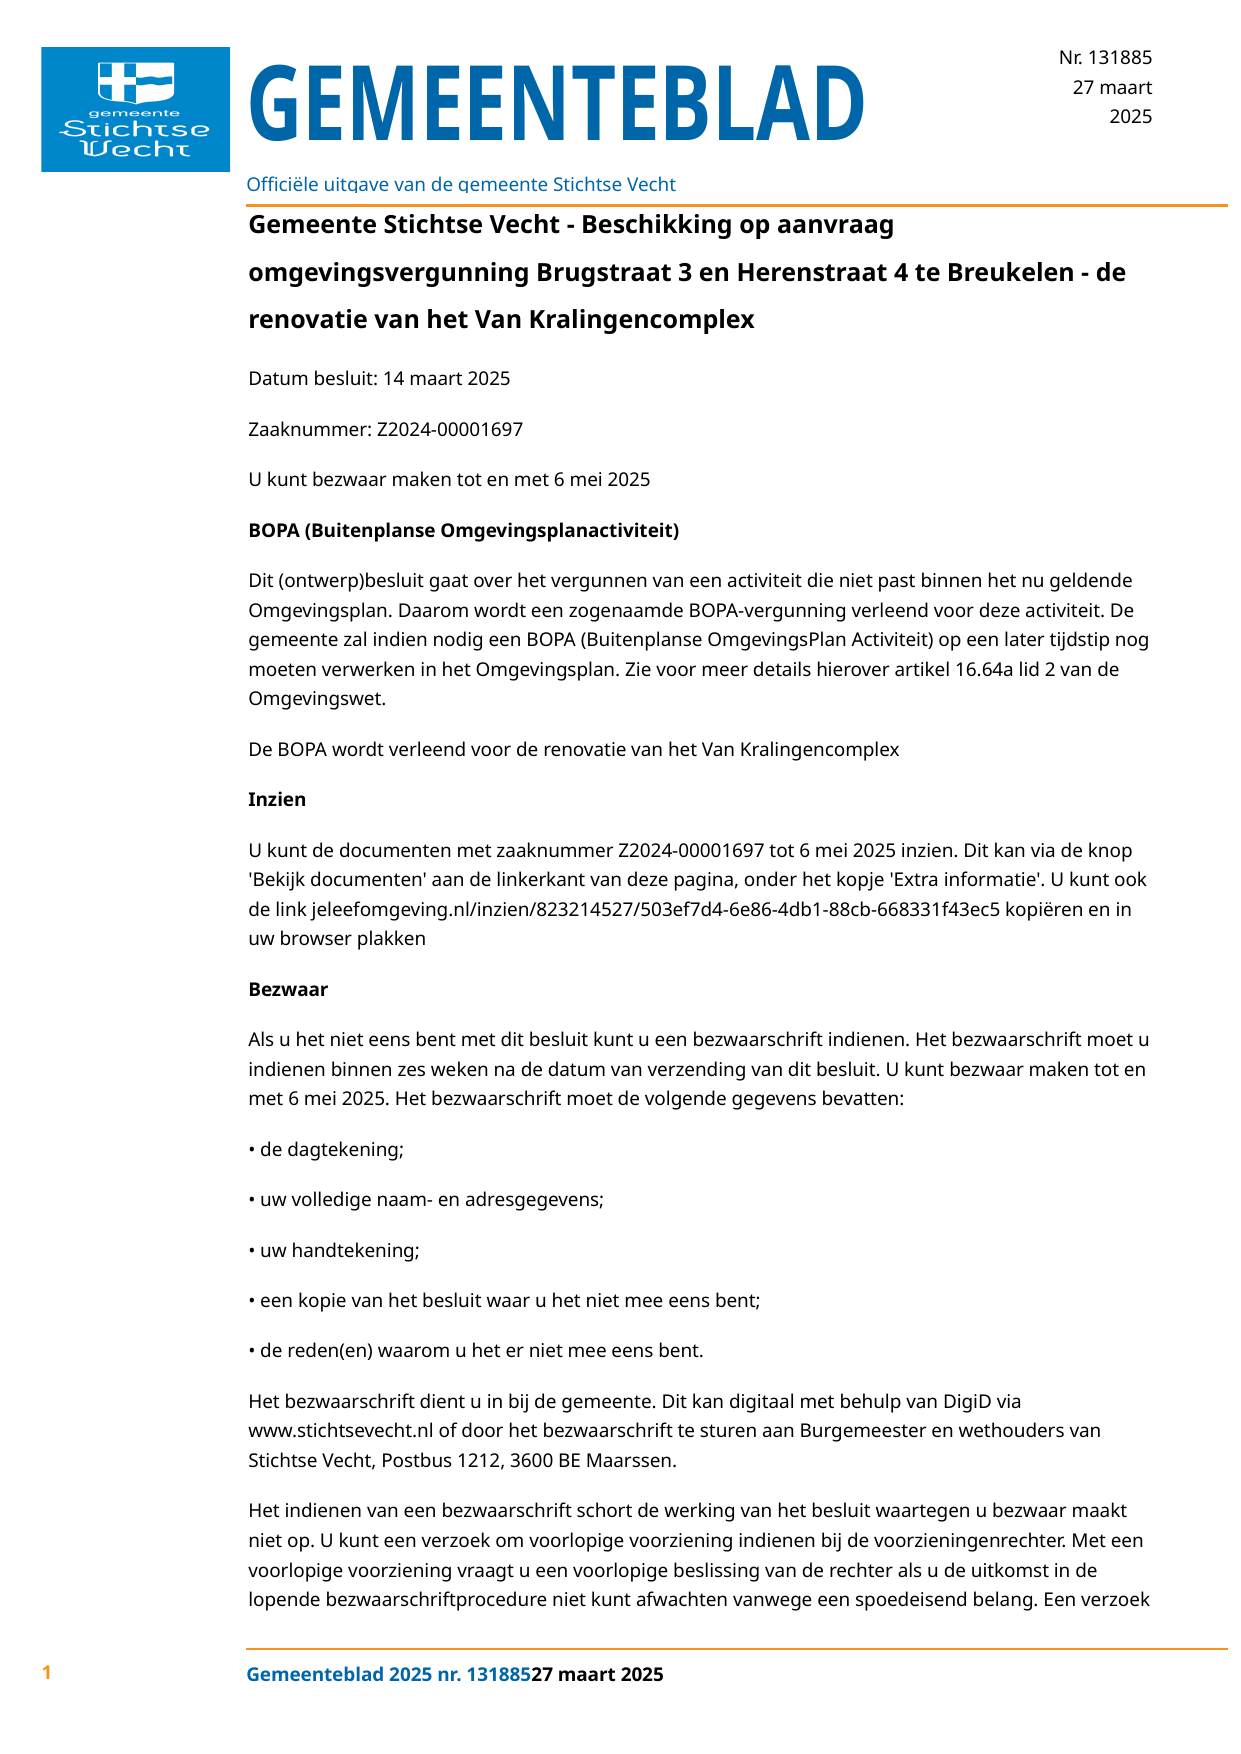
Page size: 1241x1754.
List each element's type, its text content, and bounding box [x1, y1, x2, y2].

text • de reden(en) waarom u het er niet mee eens bent. [248, 1338, 1152, 1363]
text Gemeente Stichtse Vecht - Beschikking op aanvraag omgevingsvergunning Brugstraat 3 en Herenstraat 4 te Breukelen - de renovatie van het Van Kralingencomplex [248, 207, 1152, 336]
text Het indienen van een bezwaarschrift schort de werking van het besluit waartegen u bezwaar maakt niet op. U kunt een verzoek om voorlopige voorziening indienen bij de voorzieningenrechter. Met een voorlopige voorziening vraagt u een voorlopige beslissing van de rechter als u de uitkomst in de lopende bezwaarschriftprocedure niet kunt afwachten vanwege een spoedeisend belang. Een verzoek [248, 1498, 1152, 1612]
text • uw handtekening; [248, 1237, 1152, 1262]
text Datum besluit: 14 maart 2025 [248, 366, 1152, 391]
text De BOPA wordt verleend voor de renovatie van het Van Kralingencomplex [248, 736, 1152, 762]
text Dit (ontwerp)besluit gaat over het vergunnen van een activiteit die niet past binnen het nu geldende Omgevingsplan. Daarom wordt een zogenaamde BOPA-vergunning verleend voor deze activiteit. De gemeente zal indien nodig een BOPA (Buitenplanse OmgevingsPlan Activiteit) op een later tijdstip nog moeten verwerken in het Omgevingsplan. Zie voor meer details hierover artikel 16.64a lid 2 van de Omgevingswet. [248, 567, 1152, 711]
text • een kopie van het besluit waar u het niet mee eens bent; [248, 1287, 1152, 1313]
text Zaaknummer: Z2024-00001697 [248, 416, 1152, 442]
text U kunt de documenten met zaaknummer Z2024-00001697 tot 6 mei 2025 inzien. Dit kan via de knop 'Bekijk documenten' aan de linkerkant van deze pagina, onder het kopje 'Extra informatie'. U kunt ook de link jeleefomgeving.nl/inzien/823214527/503ef7d4-6e86-4db1-88cb-668331f43ec5 kopiëren en in uw browser plakken [248, 837, 1152, 951]
picture [137, 63, 174, 103]
text Inzien [248, 786, 1152, 812]
text U kunt bezwaar maken tot en met 6 mei 2025 [248, 466, 1152, 492]
text Het bezwaarschrift dient u in bij de gemeente. Dit kan digitaal met behulp van DigiD via www.stichtsevecht.nl of door het bezwaarschrift te sturen aan Burgemeester en wethouders van Stichtse Vecht, Postbus 1212, 3600 BE Maarssen. [248, 1388, 1152, 1473]
text Als u het niet eens bent met dit besluit kunt u een bezwaarschrift indienen. Het bezwaarschrift moet u indienen binnen zes weken na de datum van verzending van dit besluit. U kunt bezwaar maken tot en met 6 mei 2025. Het bezwaarschrift moet de volgende gegevens bevatten: [248, 1026, 1152, 1111]
picture [99, 63, 135, 101]
text • uw volledige naam- en adresgegevens; [248, 1186, 1152, 1212]
text Bezwaar [248, 976, 1152, 1002]
text BOPA (Buitenplanse Omgevingsplanactiviteit) [248, 517, 1152, 542]
text • de dagtekening; [248, 1136, 1152, 1162]
